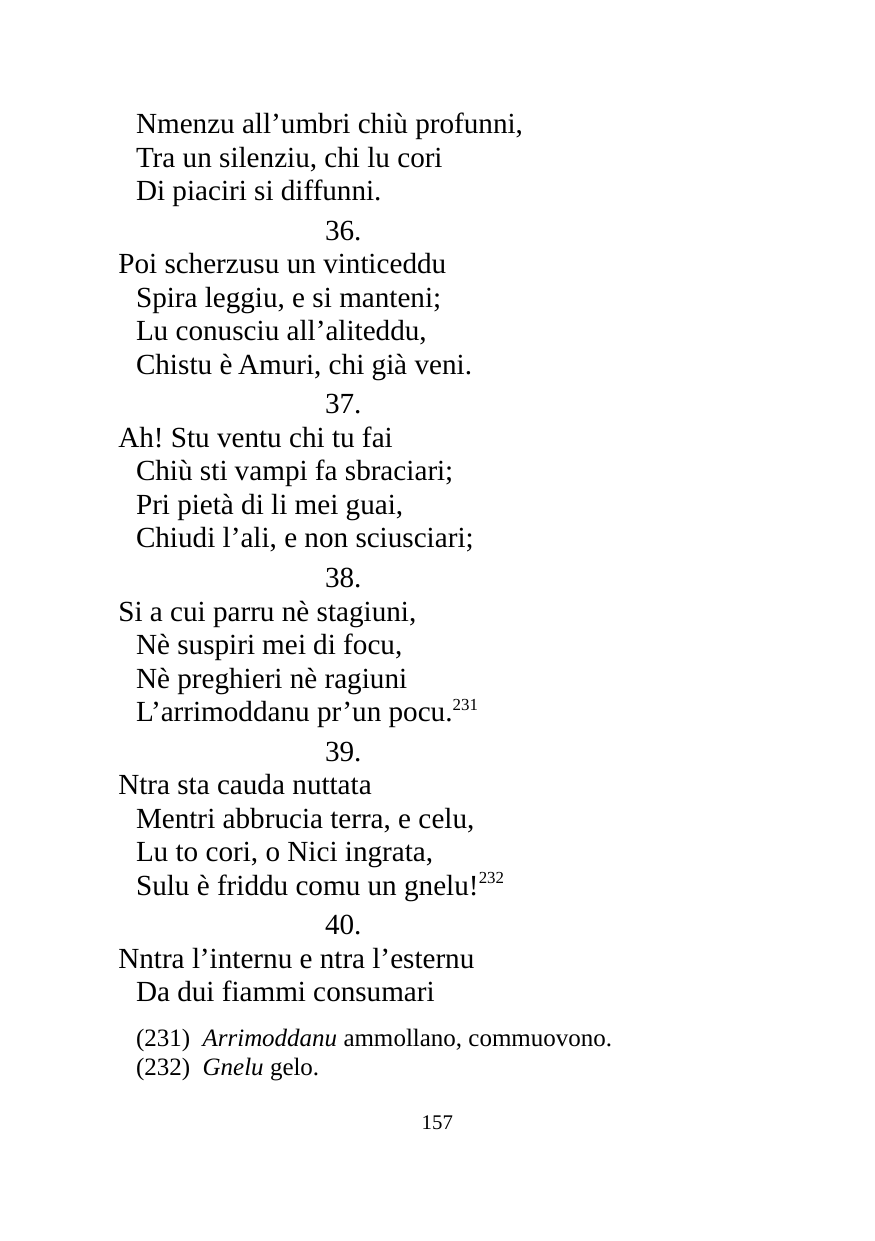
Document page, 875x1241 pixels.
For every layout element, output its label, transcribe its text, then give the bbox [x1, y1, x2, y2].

text Poi scherzusu un vinticeddu Spira leggiu, e si manteni; Lu conusciu all’aliteddu, Chistu è Amuri, chi già veni. [118, 246, 768, 381]
text 39. [325, 734, 768, 767]
text Nntra l’internu e ntra l’esternu Da dui fiammi consumari [118, 941, 768, 1008]
text 37. [325, 386, 768, 420]
text Ntra sta cauda nuttata Mentri abbrucia terra, e celu, Lu to cori, o Nici ingrata, Sulu è friddu comu un gnelu! [118, 767, 768, 901]
text 38. [325, 560, 768, 594]
text Si a cui parru nè stagiuni, Nè suspiri mei di focu, Nè preghieri nè ragiuni L’arrimoddanu pr’un pocu. [118, 594, 768, 728]
text Ah! Stu ventu chi tu fai Chiù sti vampi fa sbraciari; Pri pietà di li mei guai, Chiudi l’ali, e non sciusciari; [118, 420, 768, 554]
text Gnelu gelo. [106, 1052, 768, 1080]
text Nmenzu all’umbri chiù profunni, Tra un silenziu, chi lu cori Di piaciri si diffunni. [118, 106, 768, 207]
text 36. [325, 213, 768, 246]
text 40. [325, 907, 768, 941]
text Arrimoddanu ammollano, commuovono. [106, 1023, 768, 1052]
